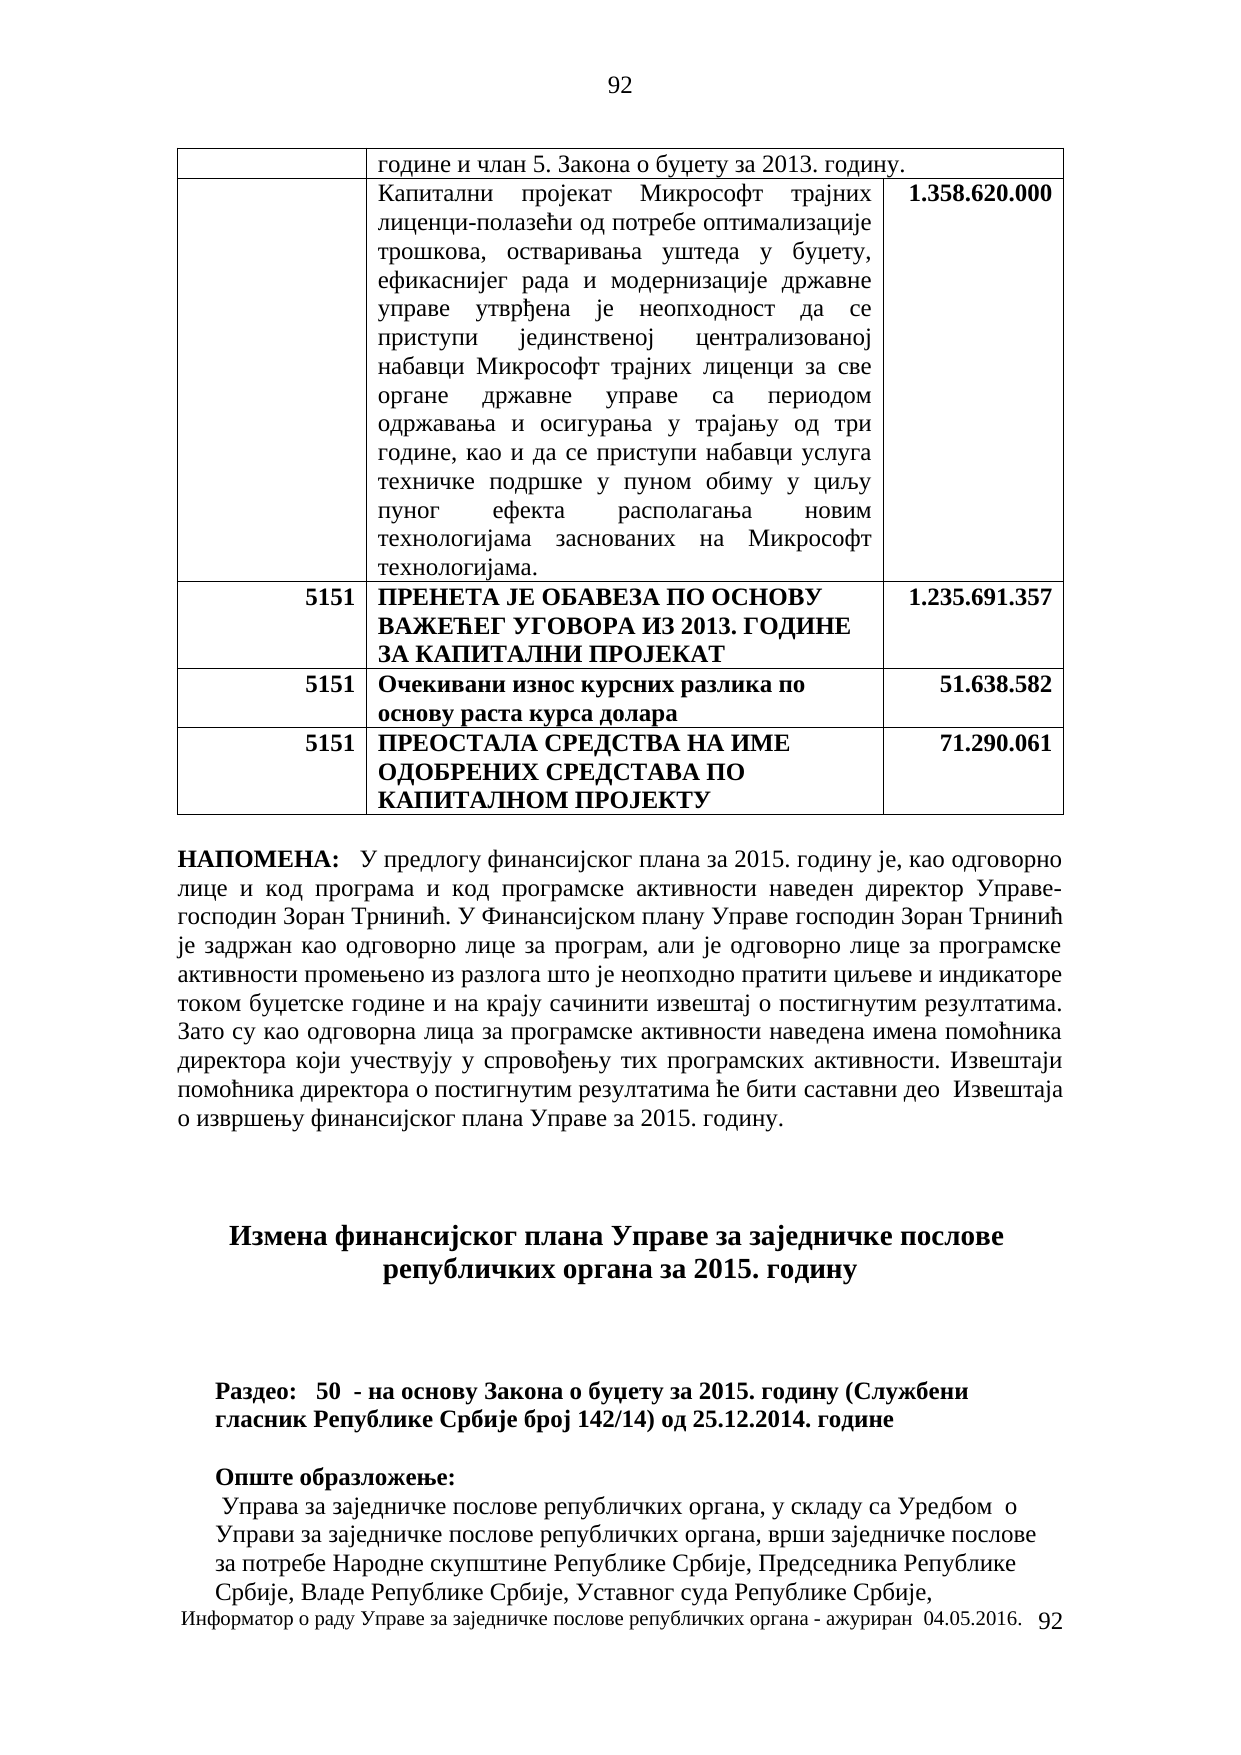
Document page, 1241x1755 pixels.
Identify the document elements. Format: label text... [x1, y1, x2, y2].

table_cell [178, 179, 366, 581]
table_cell 5151 [178, 669, 366, 727]
text републичких органа за 2015. годину [177, 1251, 1063, 1285]
table_cell 1.235.691.357 [884, 582, 1063, 668]
table_cell 1.358.620.000 [884, 179, 1063, 581]
text НАПОМЕНА: У предлогу финансијског плана за 2015. годину је, као одговорно лице и код програма и код програмске активности наведен директор Управе-господин Зоран Трнинић. У Финансијском плану Управе господин Зоран Трнинић је задржан као одговорно лице за програм, али је одговорно лице за програмске активности промењено из разлога што је неопходно пратити циљеве и индикаторе током буџетске године и на крају сачинити извештај о постигнутим резултатима. Зато су као одговорна лица за програмске активности наведена имена помоћника директора који учествују у спровођењу тих програмских активности. Извештаји помоћника директора о постигнутим резултатима ће бити саставни део Извештаја о извршењу финансијског плана Управе за 2015. годину. [177, 844, 1063, 1131]
table_cell 5151 [178, 582, 366, 668]
table_cell ПРЕОСТАЛА СРЕДСТВА НА ИМЕ ОДОБРЕНИХ СРЕДСТАВА ПО КАПИТАЛНОМ ПРОЈЕКТУ [367, 728, 883, 814]
table_cell Капитални пројекат Микрософт трајних лиценци-полазећи од потребе оптимализације трошкова, остваривања уштеда у буџету, ефикаснијег рада и модернизације државне управе утврђена је неопходност да се приступи јединственој централизованој набавци Микрософт трајних лиценци за све органе државне управе са периодом одржавања и осигурања у трајању од три године, као и да се приступи набавци услуга техничке подршке у пуном обиму у циљу пуног ефекта располагања новим технологијама заснованих на Микрософт технологијама. [367, 179, 883, 581]
text Измена финансијског плана Управе за заједничке послове [177, 1218, 1063, 1251]
table_cell Очекивани износ курсних разлика по основу раста курса долара [367, 669, 883, 727]
table_cell 71.290.061 [884, 728, 1063, 814]
table_cell 51.638.582 [884, 669, 1063, 727]
table_cell [178, 149, 366, 177]
table_cell ПРЕНЕТА ЈЕ ОБАВЕЗА ПО ОСНОВУ ВАЖЕЋЕГ УГОВОРА ИЗ 2013. ГОДИНЕ ЗА КАПИТАЛНИ ПРОЈЕКАТ [367, 582, 883, 668]
table_cell 5151 [178, 728, 366, 814]
text Раздео: 50 - на основу Закона о буџету за 2015. годину (Службени гласник Републике Србије број 142/14) од 25.12.2014. године Опште образложење: Управа за заједничке послове републичких органа, у складу са Уредбом о Управи за заједничке послове републичких органа, врши заједничке послове за потребе Народне скупштине Републике Србије, Председника Републике Србије, Владе Републике Србије, Уставног суда Републике Србије, [177, 1347, 1063, 1606]
table_cell године и члан 5. Закона о буџету за 2013. годину. [367, 149, 1063, 177]
